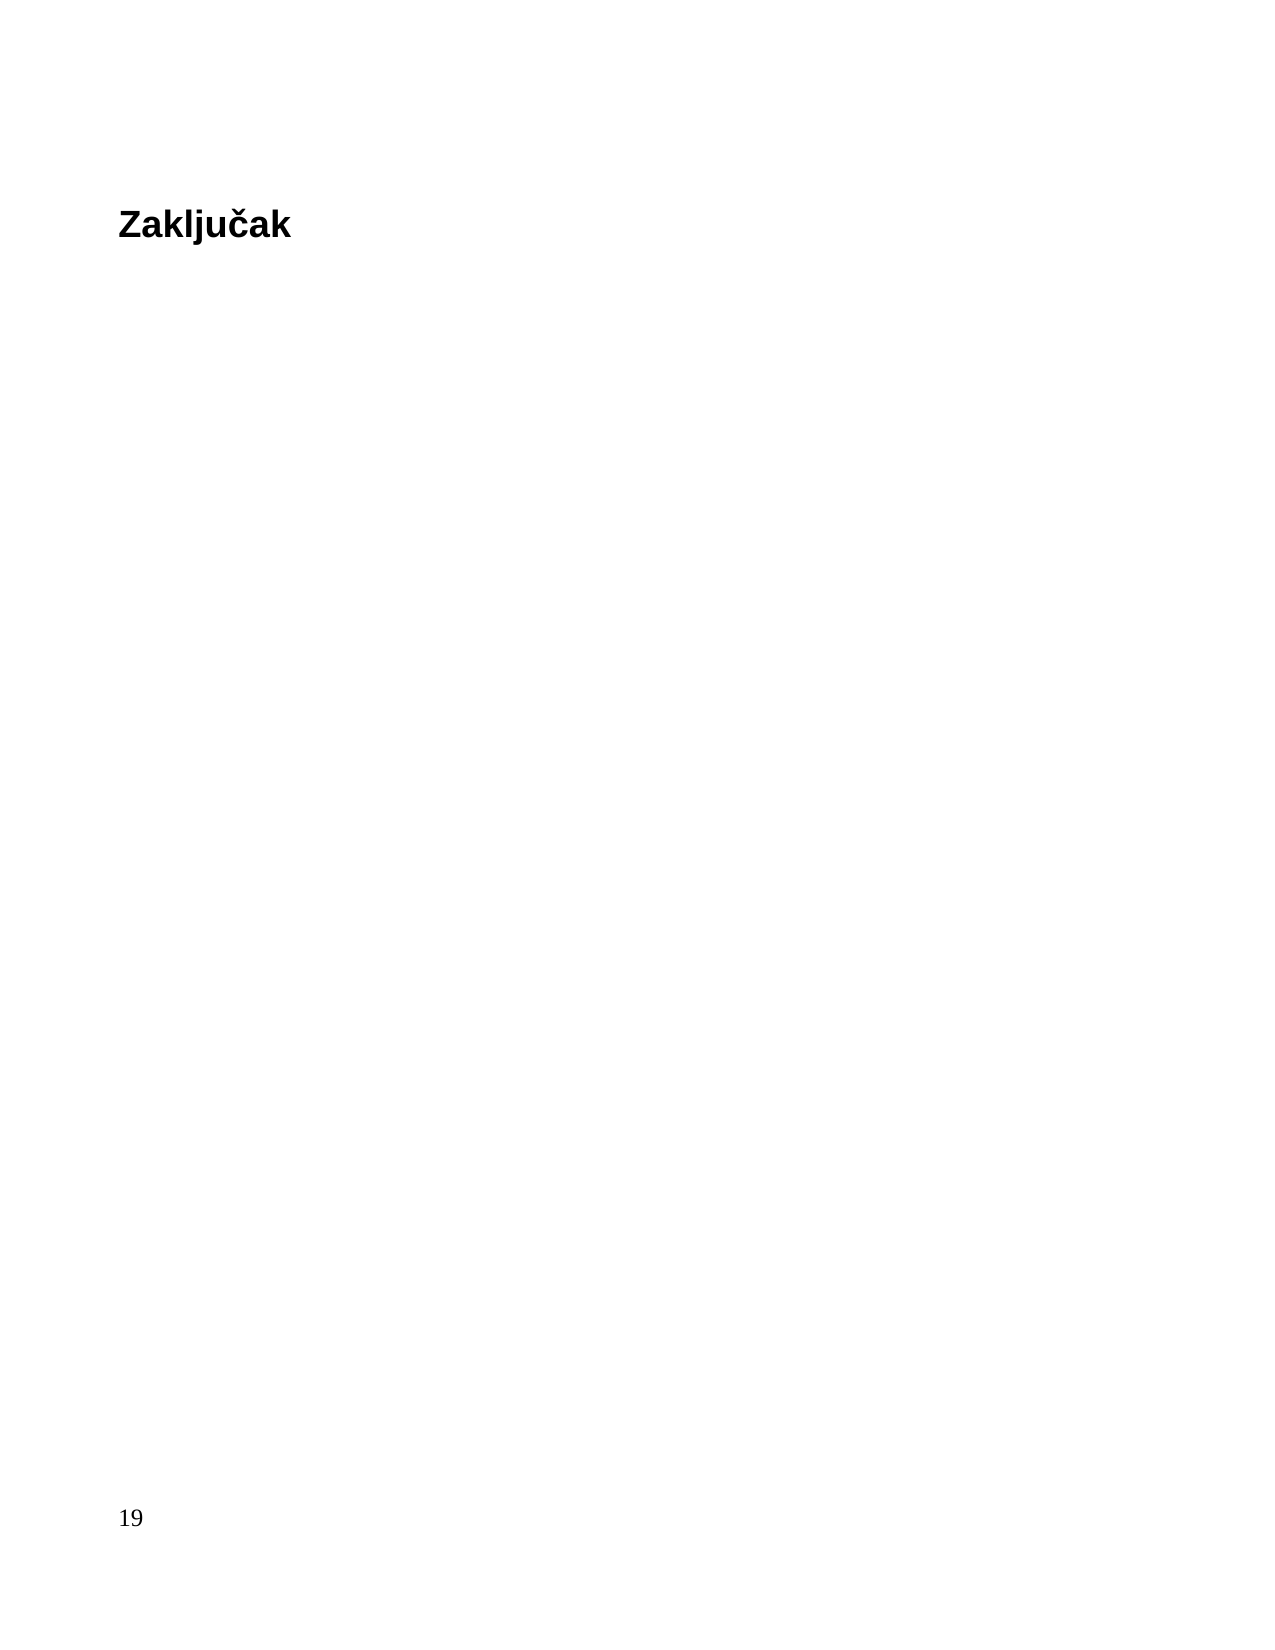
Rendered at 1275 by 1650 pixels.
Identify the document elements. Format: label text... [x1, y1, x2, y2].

subtitle Zaključak [118, 201, 1157, 245]
